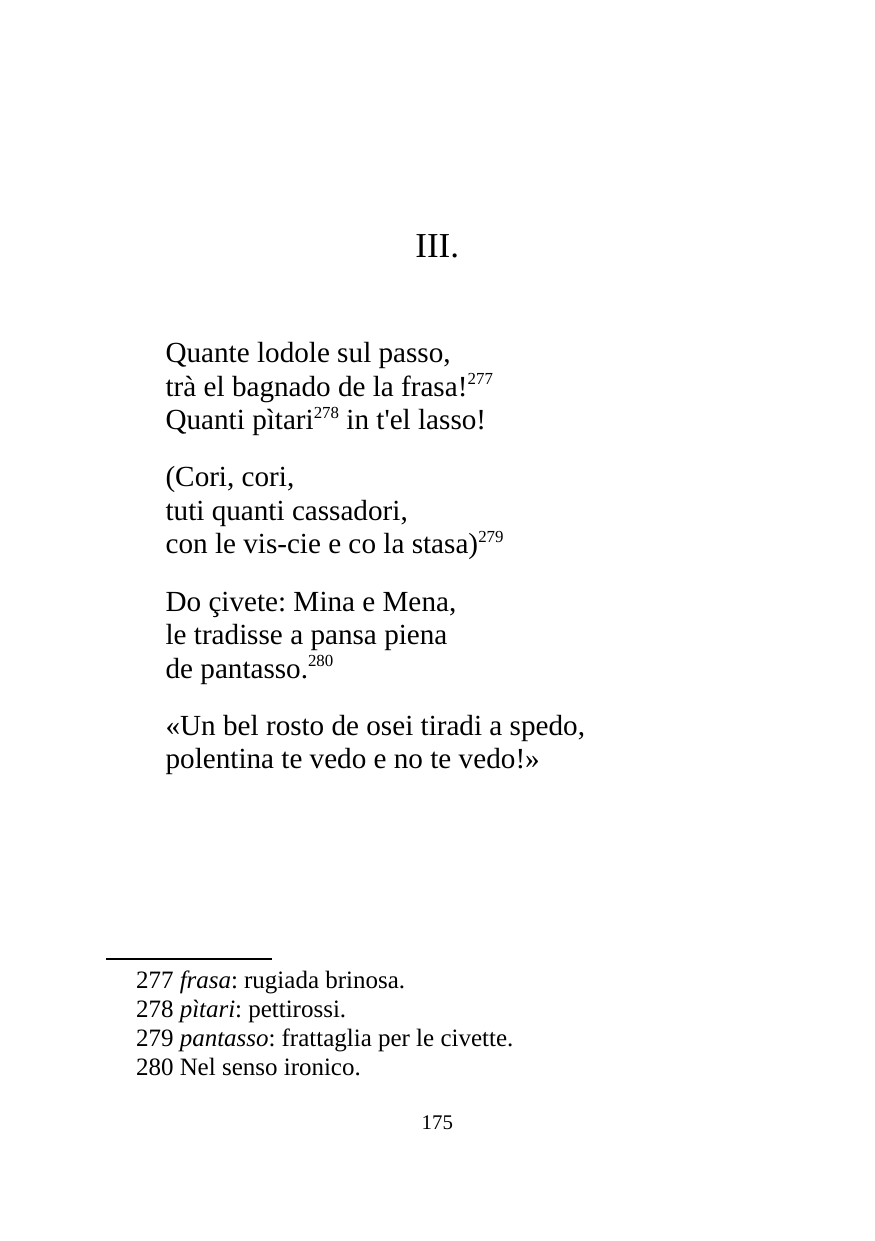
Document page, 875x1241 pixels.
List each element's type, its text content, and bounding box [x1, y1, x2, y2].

text (Cori, cori, tuti quanti cassadori, con le vis-cie e co la stasa) [165, 459, 768, 560]
text Do çivete: Mina e Mena, le tradisse a pansa piena de pantasso. [165, 584, 768, 684]
text pìtari: pettirossi. [106, 994, 768, 1023]
text Quante lodole sul passo, trà el bagnado de la frasa! Quanti pìtari in t'el lasso! [165, 335, 768, 436]
text «Un bel rosto de osei tiradi a spedo, polentina te vedo e no te vedo!» [165, 708, 768, 775]
text pantasso: frattaglia per le civette. [106, 1023, 768, 1052]
subtitle III. [106, 224, 768, 264]
text frasa: rugiada brinosa. [106, 965, 768, 994]
text Nel senso ironico. [106, 1052, 768, 1080]
